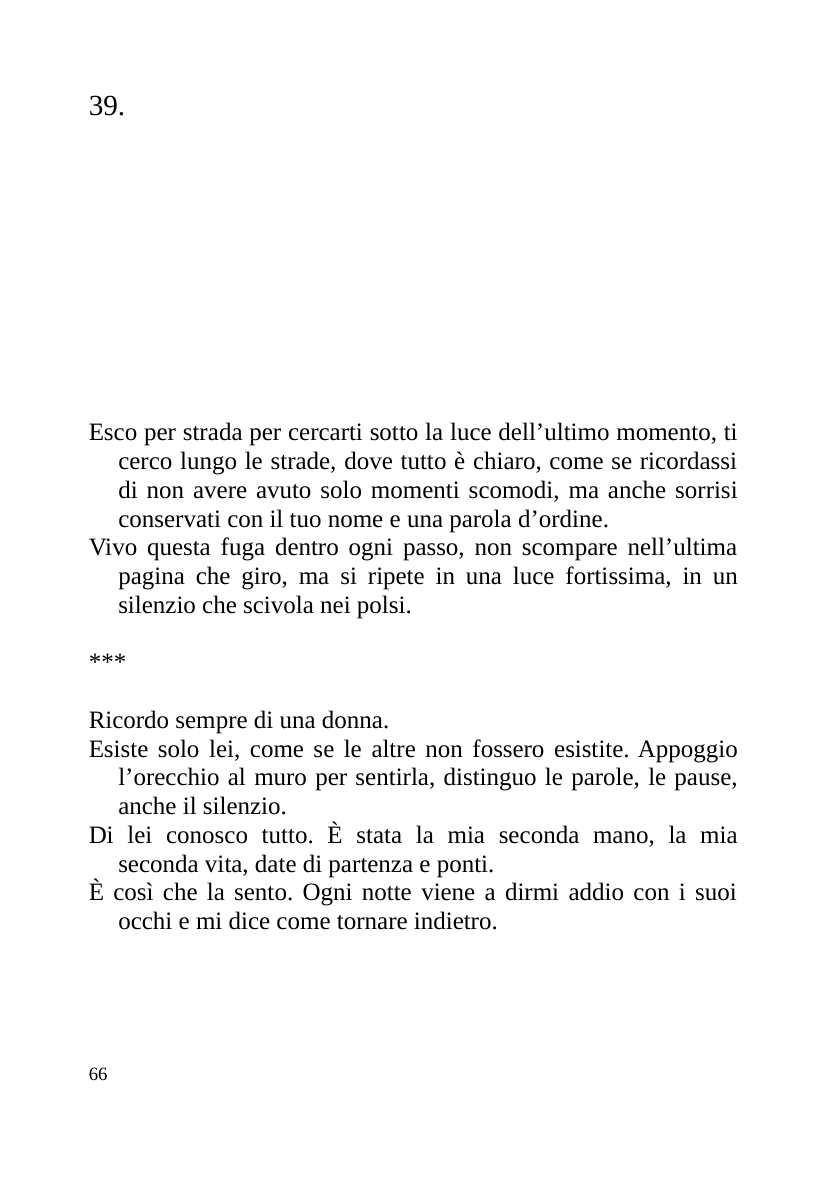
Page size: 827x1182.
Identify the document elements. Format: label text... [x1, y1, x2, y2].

text È così che la sento. Ogni notte viene a dirmi addio con i suoi occhi e mi dice come tornare indietro. [88, 877, 738, 935]
text Ricordo sempre di una donna. [88, 705, 738, 734]
text *** [88, 647, 738, 676]
text Esiste solo lei, come se le altre non fossero esistite. Appoggio l’orecchio al muro per sentirla, distinguo le parole, le pause, anche il silenzio. [88, 734, 738, 820]
text Esco per strada per cercarti sotto la luce dell’ultimo momento, ti cerco lungo le strade, dove tutto è chiaro, come se ricordassi di non avere avuto solo momenti scomodi, ma anche sorrisi conservati con il tuo nome e una parola d’ordine. [88, 417, 738, 532]
text Di lei conosco tutto. È stata la mia seconda mano, la mia seconda vita, date di partenza e ponti. [88, 820, 738, 877]
text Vivo questa fuga dentro ogni passo, non scompare nell’ultima pagina che giro, ma si ripete in una luce fortissima, in un silenzio che scivola nei polsi. [88, 532, 738, 619]
subtitle 39. [88, 88, 738, 122]
